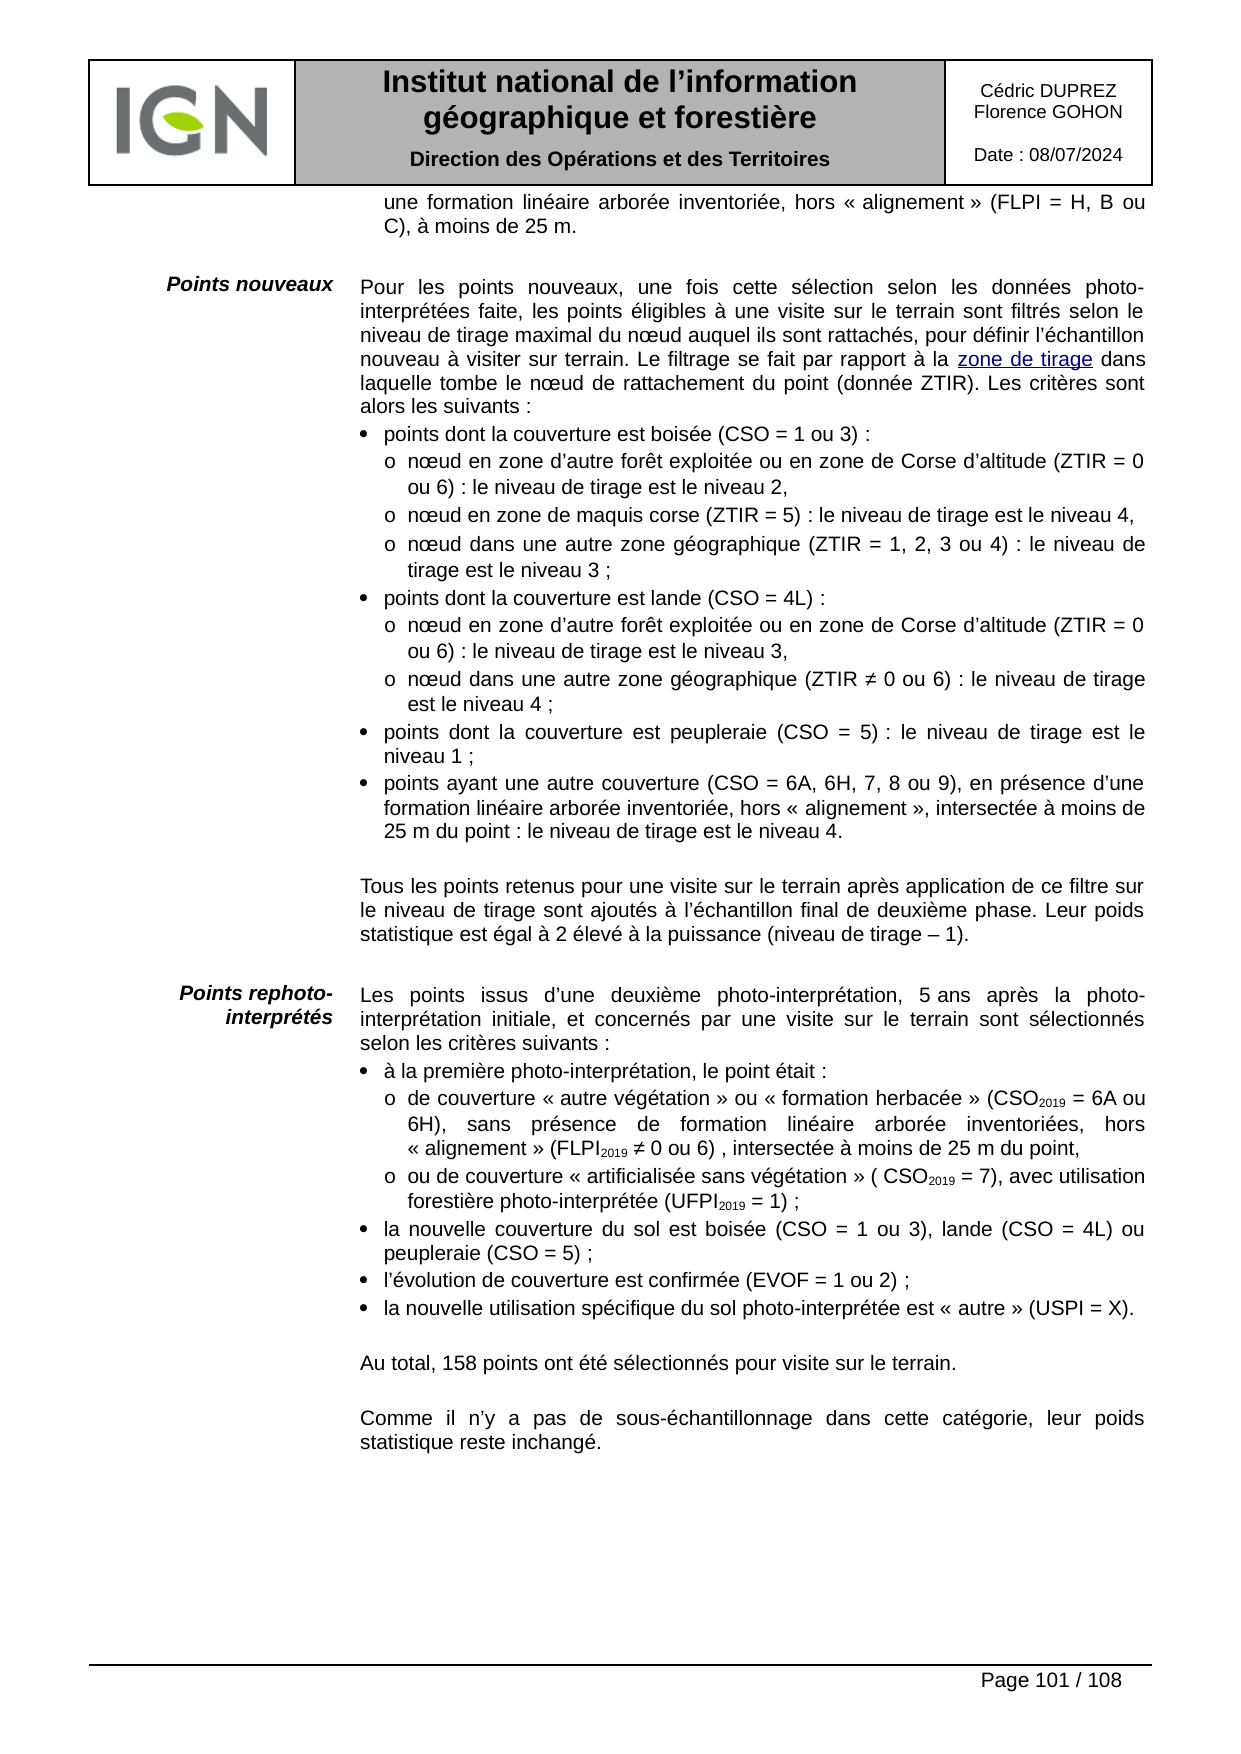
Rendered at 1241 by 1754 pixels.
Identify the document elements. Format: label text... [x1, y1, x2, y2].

table_cell [89, 186, 354, 271]
table_cell Points rephoto-interprétés [89, 980, 354, 1487]
table_cell Les points issus d’une deuxième photo-interprétation, 5 ans après la photo-interprétation initiale, et concernés par une visite sur le terrain sont sélectionnés selon les critères suivants : à la première photo-interprétation, le point était : de couverture « autre végétation » ou « formation herbacée » (CSO2019 = 6A ou 6H), sans présence de formation linéaire arborée inventoriées, hors « alignement » (FLPI2019 ≠ 0 ou 6) , intersectée à moins de 25 m du point, ou de couverture « artificialisée sans végétation » ( CSO2019 = 7), avec utilisation forestière photo-interprétée (UFPI2019 = 1) ; la nouvelle couverture du sol est boisée (CSO = 1 ou 3), lande (CSO = 4L) ou peupleraie (CSO = 5) ; l’évolution de couverture est confirmée (EVOF = 1 ou 2) ; la nouvelle utilisation spécifique du sol photo-interprétée est « autre » (USPI = X). Au total, 158 points ont été sélectionnés pour visite sur le terrain. Comme il n’y a pas de sous-échantillonnage dans cette catégorie, leur poids statistique reste inchangé. [354, 980, 1152, 1487]
table_cell Pour les points nouveaux, une fois cette sélection selon les données photo-interprétées faite, les points éligibles à une visite sur le terrain sont filtrés selon le niveau de tirage maximal du nœud auquel ils sont rattachés, pour définir l’échantillon nouveau à visiter sur terrain. Le filtrage se fait par rapport à la zone de tirage dans laquelle tombe le nœud de rattachement du point (donnée ZTIR). Les critères sont alors les suivants : points dont la couverture est boisée (CSO = 1 ou 3) : nœud en zone d’autre forêt exploitée ou en zone de Corse d’altitude (ZTIR = 0 ou 6) : le niveau de tirage est le niveau 2, nœud en zone de maquis corse (ZTIR = 5) : le niveau de tirage est le niveau 4, nœud dans une autre zone géographique (ZTIR = 1, 2, 3 ou 4) : le niveau de tirage est le niveau 3 ; points dont la couverture est lande (CSO = 4L) : nœud en zone d’autre forêt exploitée ou en zone de Corse d’altitude (ZTIR = 0 ou 6) : le niveau de tirage est le niveau 3, nœud dans une autre zone géographique (ZTIR ≠ 0 ou 6) : le niveau de tirage est le niveau 4 ; points dont la couverture est peupleraie (CSO = 5) : le niveau de tirage est le niveau 1 ; points ayant une autre couverture (CSO = 6A, 6H, 7, 8 ou 9), en présence d’une formation linéaire arborée inventoriée, hors « alignement », intersectée à moins de 25 m du point : le niveau de tirage est le niveau 4. Tous les points retenus pour une visite sur le terrain après application de ce filtre sur le niveau de tirage sont ajoutés à l’échantillon final de deuxième phase. Leur poids statistique est égal à 2 élevé à la puissance (niveau de tirage – 1). [354, 271, 1152, 979]
picture [91, 62, 293, 180]
table_cell une formation linéaire arborée inventoriée, hors « alignement » (FLPI = H, B ou C), à moins de 25 m. [354, 186, 1152, 271]
table_cell Points nouveaux [89, 271, 354, 979]
